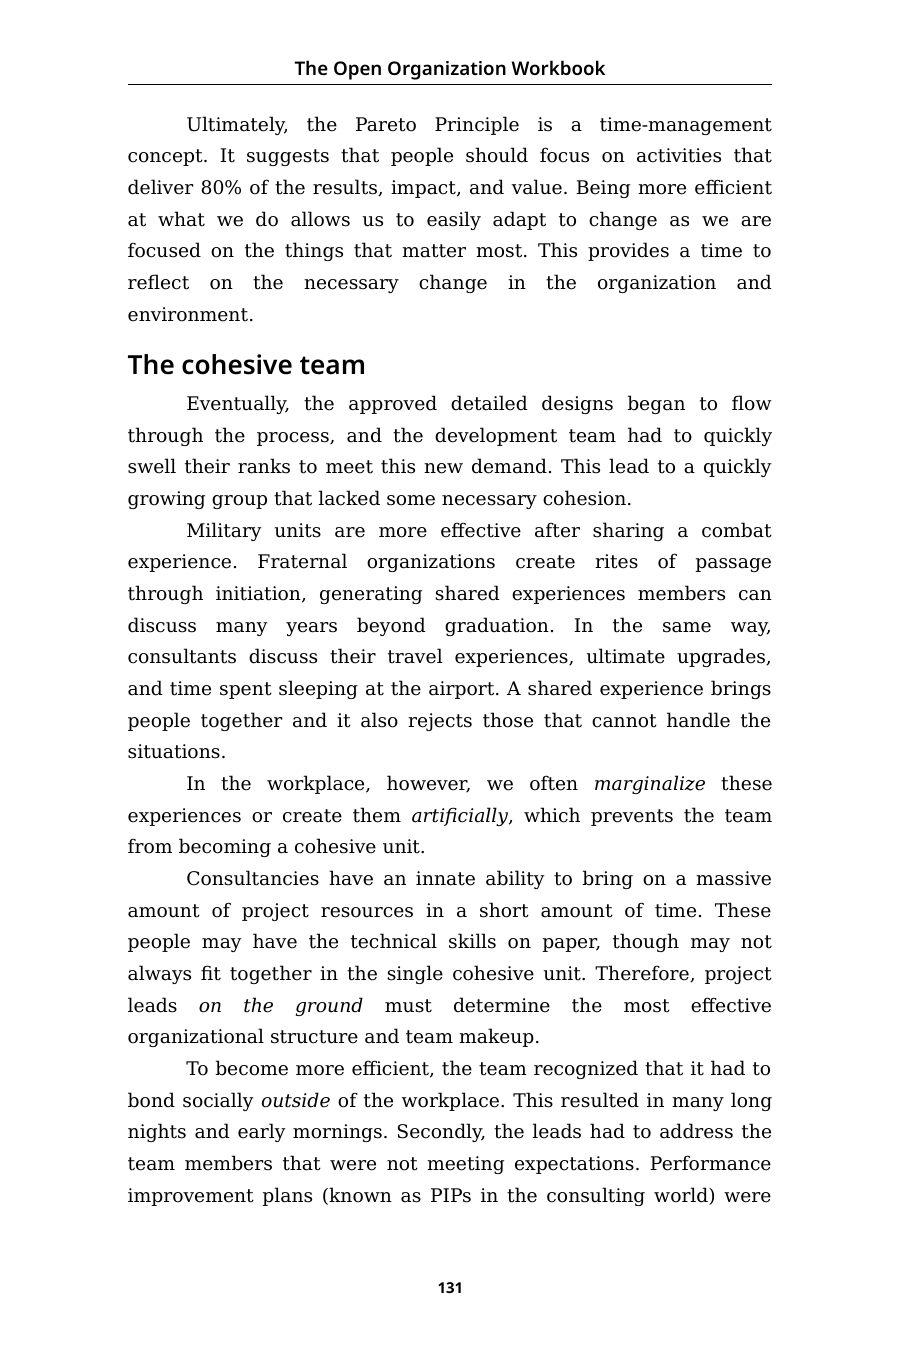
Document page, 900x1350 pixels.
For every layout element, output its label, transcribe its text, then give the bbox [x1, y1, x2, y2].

text Ultimately, the Pareto Principle is a time-management concept. It suggests that people should focus on activities that deliver 80% of the results, impact, and value. Being more efficient at what we do allows us to easily adapt to change as we are focused on the things that matter most. This provides a time to reflect on the necessary change in the organization and environment. [127, 114, 772, 326]
text Military units are more effective after sharing a combat experience. Fraternal organizations create rites of passage through initiation, generating shared experiences members can discuss many years beyond graduation. In the same way, consultants discuss their travel experiences, ultimate upgrades, and time spent sleeping at the airport. A shared experience brings people together and it also rejects those that cannot handle the situations. [127, 519, 772, 763]
text Consultancies have an innate ability to bring on a massive amount of project resources in a short amount of time. These people may have the technical skills on paper, though may not always fit together in the single cohesive unit. Therefore, project leads on the ground must determine the most effective organizational structure and team makeup. [127, 868, 772, 1048]
text Eventually, the approved detailed designs began to flow through the process, and the development team had to quickly swell their ranks to meet this new demand. This lead to a quickly growing group that lacked some necessary cohesion. [127, 393, 772, 510]
text In the workplace, however, we often marginalize these experiences or create them artificially, which prevents the team from becoming a cohesive unit. [127, 773, 772, 858]
text To become more efficient, the team recognized that it had to bond socially outside of the workplace. This resulted in many long nights and early mornings. Secondly, the leads had to address the team members that were not meeting expectations. Performance improvement plans (known as PIPs in the consulting world) were [127, 1058, 772, 1206]
subtitle The cohesive team [127, 350, 772, 380]
